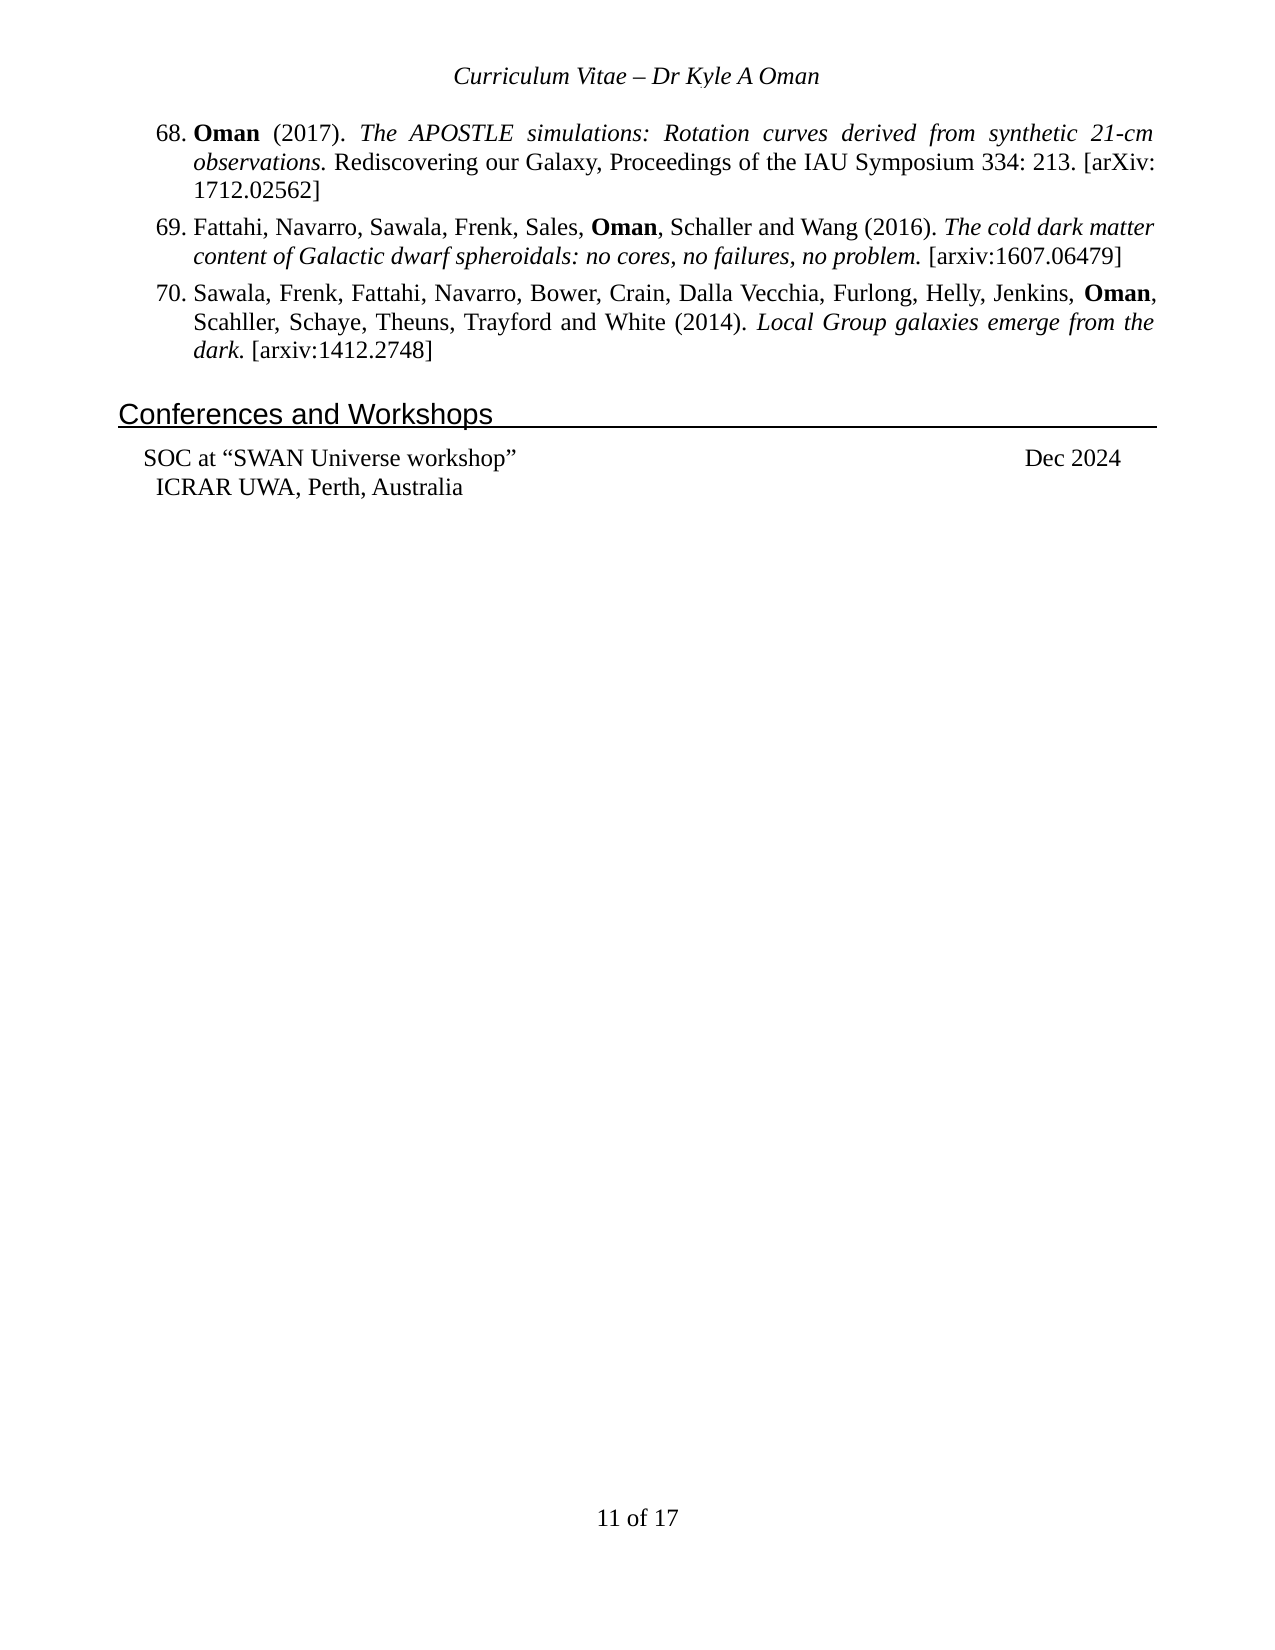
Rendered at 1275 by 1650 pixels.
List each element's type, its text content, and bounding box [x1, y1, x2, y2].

list Sawala, Frenk, Fattahi, Navarro, Bower, Crain, Dalla Vecchia, Furlong, Helly, Jenkins, Oman, Scahller, Schaye, Theuns, Trayford and White (2014). Local Group galaxies emerge from the dark. [arxiv:1412.2748] [156, 278, 1157, 364]
list Fattahi, Navarro, Sawala, Frenk, Sales, Oman, Schaller and Wang (2016). The cold dark matter content of Galactic dwarf spheroidals: no cores, no failures, no problem. [arxiv:1607.06479] [156, 212, 1157, 270]
list Oman (2017). The APOSTLE simulations: Rotation curves derived from synthetic 21-cm observations. Rediscovering our Galaxy, Proceedings of the IAU Symposium 334: 213. [arXiv: 1712.02562] [156, 118, 1157, 204]
text SOC at “SWAN Universe workshop” Dec 2024 ICRAR UWA, Perth, Australia [118, 443, 1157, 501]
subtitle Conferences and Workshops [118, 397, 1157, 426]
